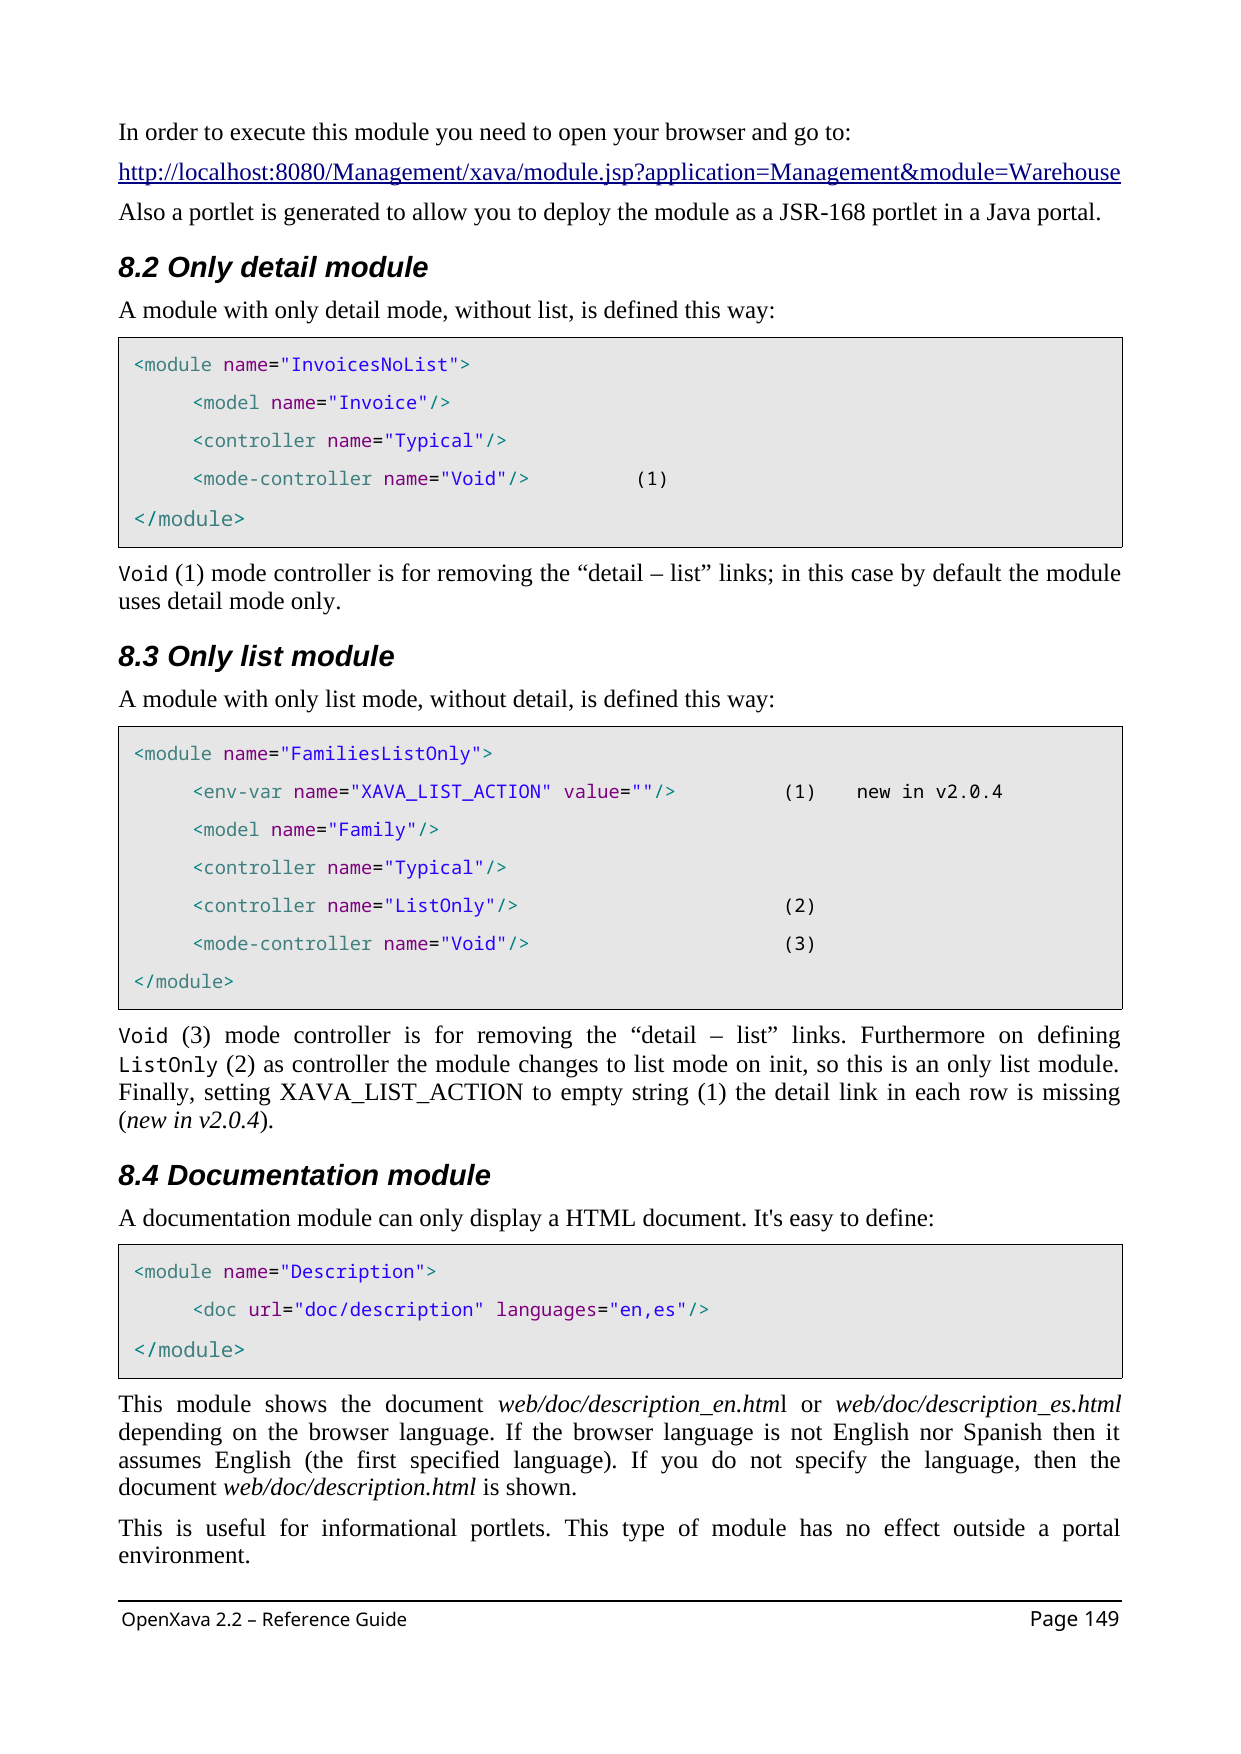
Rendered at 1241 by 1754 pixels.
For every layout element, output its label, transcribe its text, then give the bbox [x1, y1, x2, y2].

text http://localhost:8080/Management/xava/module.jsp?application=Management&module=Warehouse [118, 158, 1122, 186]
text <mode-controller name="Void"/> (1) [119, 451, 1122, 489]
text Void (3) mode controller is for removing the “detail – list” links. Furthermore on defining ListOnly (2) as controller the module changes to list mode on init, so this is an only list module. Finally, setting XAVA_LIST_ACTION to empty string (1) the detail link in each row is missing (new in v2.0.4). [118, 1022, 1122, 1133]
text </module> [119, 489, 1122, 547]
text <module name="InvoicesNoList"> [119, 338, 1122, 375]
text A module with only detail mode, without list, is defined this way: [118, 296, 1122, 324]
text <doc url="doc/description" languages="en,es"/> [119, 1282, 1122, 1320]
subtitle Only list module [118, 640, 1122, 673]
text <mode-controller name="Void"/> (3) [119, 916, 1122, 954]
text <env-var name="XAVA_LIST_ACTION" value=""/> (1) new in v2.0.4 [119, 764, 1122, 802]
subtitle Only detail module [118, 251, 1122, 284]
text </module> [119, 954, 1122, 1009]
text In order to execute this module you need to open your browser and go to: [118, 118, 1122, 146]
text <model name="Invoice"/> [119, 375, 1122, 413]
text A module with only list mode, without detail, is defined this way: [118, 685, 1122, 713]
text A documentation module can only display a HTML document. It's easy to define: [118, 1204, 1122, 1231]
text <controller name="Typical"/> [119, 840, 1122, 878]
text <model name="Family"/> [119, 802, 1122, 840]
text <module name="Description"> [119, 1245, 1122, 1282]
text </module> [119, 1320, 1122, 1378]
subtitle Documentation module [118, 1158, 1122, 1191]
text <controller name="ListOnly"/> (2) [119, 878, 1122, 916]
text <module name="FamiliesListOnly"> [119, 727, 1122, 764]
text Void (1) mode controller is for removing the “detail – list” links; in this case by default the module uses detail mode only. [118, 559, 1122, 615]
text <controller name="Typical"/> [119, 413, 1122, 451]
text Also a portlet is generated to allow you to deploy the module as a JSR-168 portlet in a Java portal. [118, 198, 1122, 226]
text This module shows the document web/doc/description_en.html or web/doc/description_es.html depending on the browser language. If the browser language is not English nor Spanish then it assumes English (the first specified language). If you do not specify the language, then the document web/doc/description.html is shown. [118, 1390, 1122, 1501]
text This is useful for informational portlets. This type of module has no effect outside a portal environment. [118, 1514, 1122, 1569]
